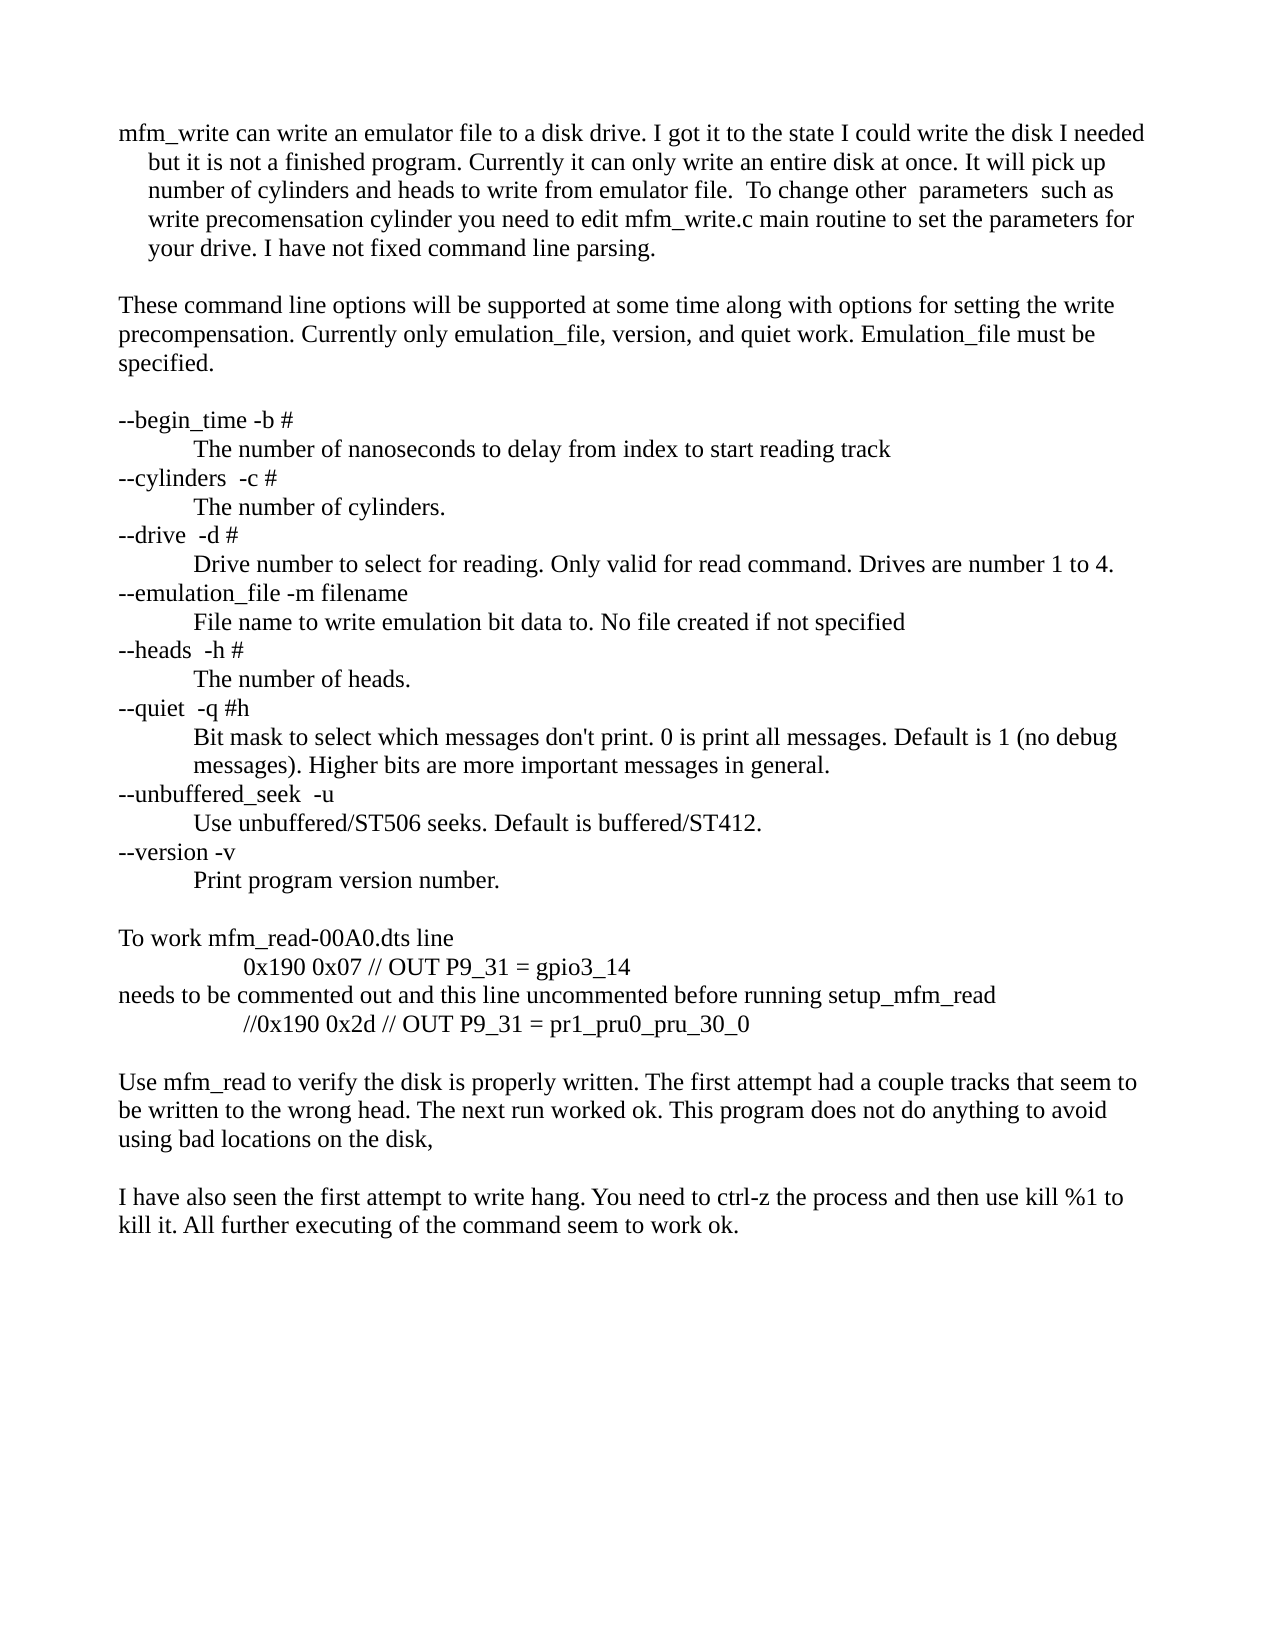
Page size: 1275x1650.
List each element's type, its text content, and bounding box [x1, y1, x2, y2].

text Use mfm_read to verify the disk is properly written. The first attempt had a couple tracks that seem to be written to the wrong head. The next run worked ok. This program does not do anything to avoid using bad locations on the disk, [118, 1067, 1157, 1153]
text --unbuffered_seek -u [118, 779, 1157, 808]
text --heads -h # [118, 636, 1157, 664]
text --drive -d # [118, 521, 1157, 549]
text The number of cylinders. [193, 492, 1157, 521]
text The number of nanoseconds to delay from index to start reading track [193, 434, 1157, 463]
text File name to write emulation bit data to. No file created if not specified [193, 607, 1157, 636]
text needs to be commented out and this line uncommented before running setup_mfm_read [118, 981, 1157, 1009]
text --cylinders -c # [118, 463, 1157, 492]
text mfm_write can write an emulator file to a disk drive. I got it to the state I could write the disk I needed but it is not a finished program. Currently it can only write an entire disk at once. It will pick up number of cylinders and heads to write from emulator file. To change other parameters such as write precomensation cylinder you need to edit mfm_write.c main routine to set the parameters for your drive. I have not fixed command line parsing. [118, 118, 1157, 262]
text To work mfm_read-00A0.dts line [118, 923, 1157, 952]
text I have also seen the first attempt to write hang. You need to ctrl-z the process and then use kill %1 to kill it. All further executing of the command seem to work ok. [118, 1182, 1157, 1239]
text Use unbuffered/ST506 seeks. Default is buffered/ST412. [193, 808, 1157, 837]
text Drive number to select for reading. Only valid for read command. Drives are number 1 to 4. [193, 549, 1157, 578]
text The number of heads. [193, 664, 1157, 693]
text Bit mask to select which messages don't print. 0 is print all messages. Default is 1 (no debug messages). Higher bits are more important messages in general. [193, 722, 1157, 779]
text --quiet -q #h [118, 693, 1157, 722]
text //0x190 0x2d // OUT P9_31 = pr1_pru0_pru_30_0 [118, 1009, 1157, 1038]
text These command line options will be supported at some time along with options for setting the write precompensation. Currently only emulation_file, version, and quiet work. Emulation_file must be specified. [118, 291, 1157, 377]
text --begin_time -b # [118, 406, 1157, 434]
text 0x190 0x07 // OUT P9_31 = gpio3_14 [118, 952, 1157, 981]
text --emulation_file -m filename [118, 578, 1157, 607]
text --version -v [118, 837, 1157, 866]
text Print program version number. [193, 866, 1157, 894]
